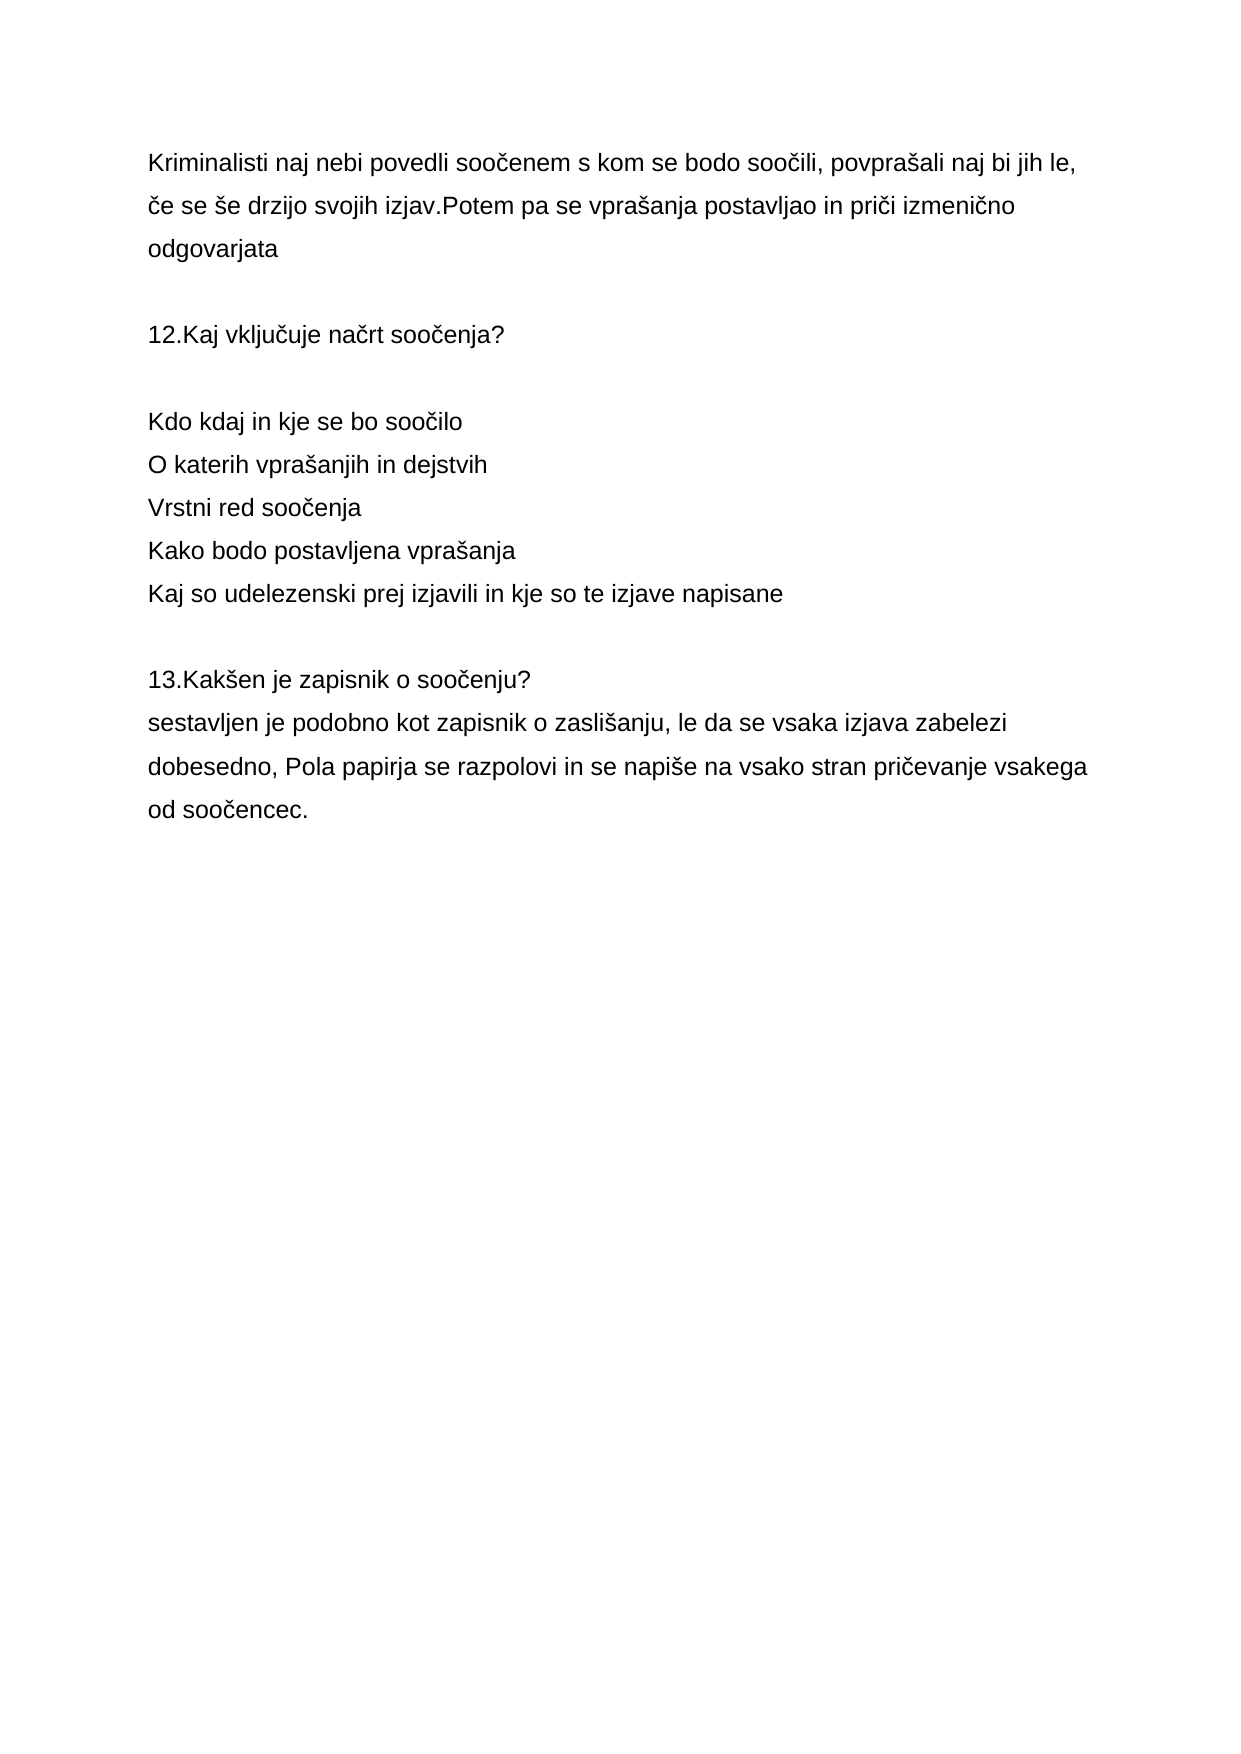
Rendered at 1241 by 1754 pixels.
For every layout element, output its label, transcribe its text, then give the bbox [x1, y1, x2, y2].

text 13.Kakšen je zapisnik o soočenju? sestavljen je podobno kot zapisnik o zaslišanju, le da se vsaka izjava zabelezi dobesedno, Pola papirja se razpolovi in se napiše na vsako stran pričevanje vsakega od soočencec. [148, 665, 1092, 823]
text O katerih vprašanjih in dejstvih [148, 449, 1092, 478]
text 12.Kaj vključuje načrt soočenja? [148, 320, 1092, 392]
text Kriminalisti naj nebi povedli soočenem s kom se bodo soočili, povprašali naj bi jih le, če se še drzijo svojih izjav.Potem pa se vprašanja postavljao in priči izmenično odgovarjata [148, 148, 1092, 263]
text Kako bodo postavljena vprašanja [148, 536, 1092, 564]
text Vrstni red soočenja [148, 493, 1092, 521]
text Kdo kdaj in kje se bo soočilo [148, 406, 1092, 435]
text Kaj so udelezenski prej izjavili in kje so te izjave napisane [148, 579, 1092, 608]
